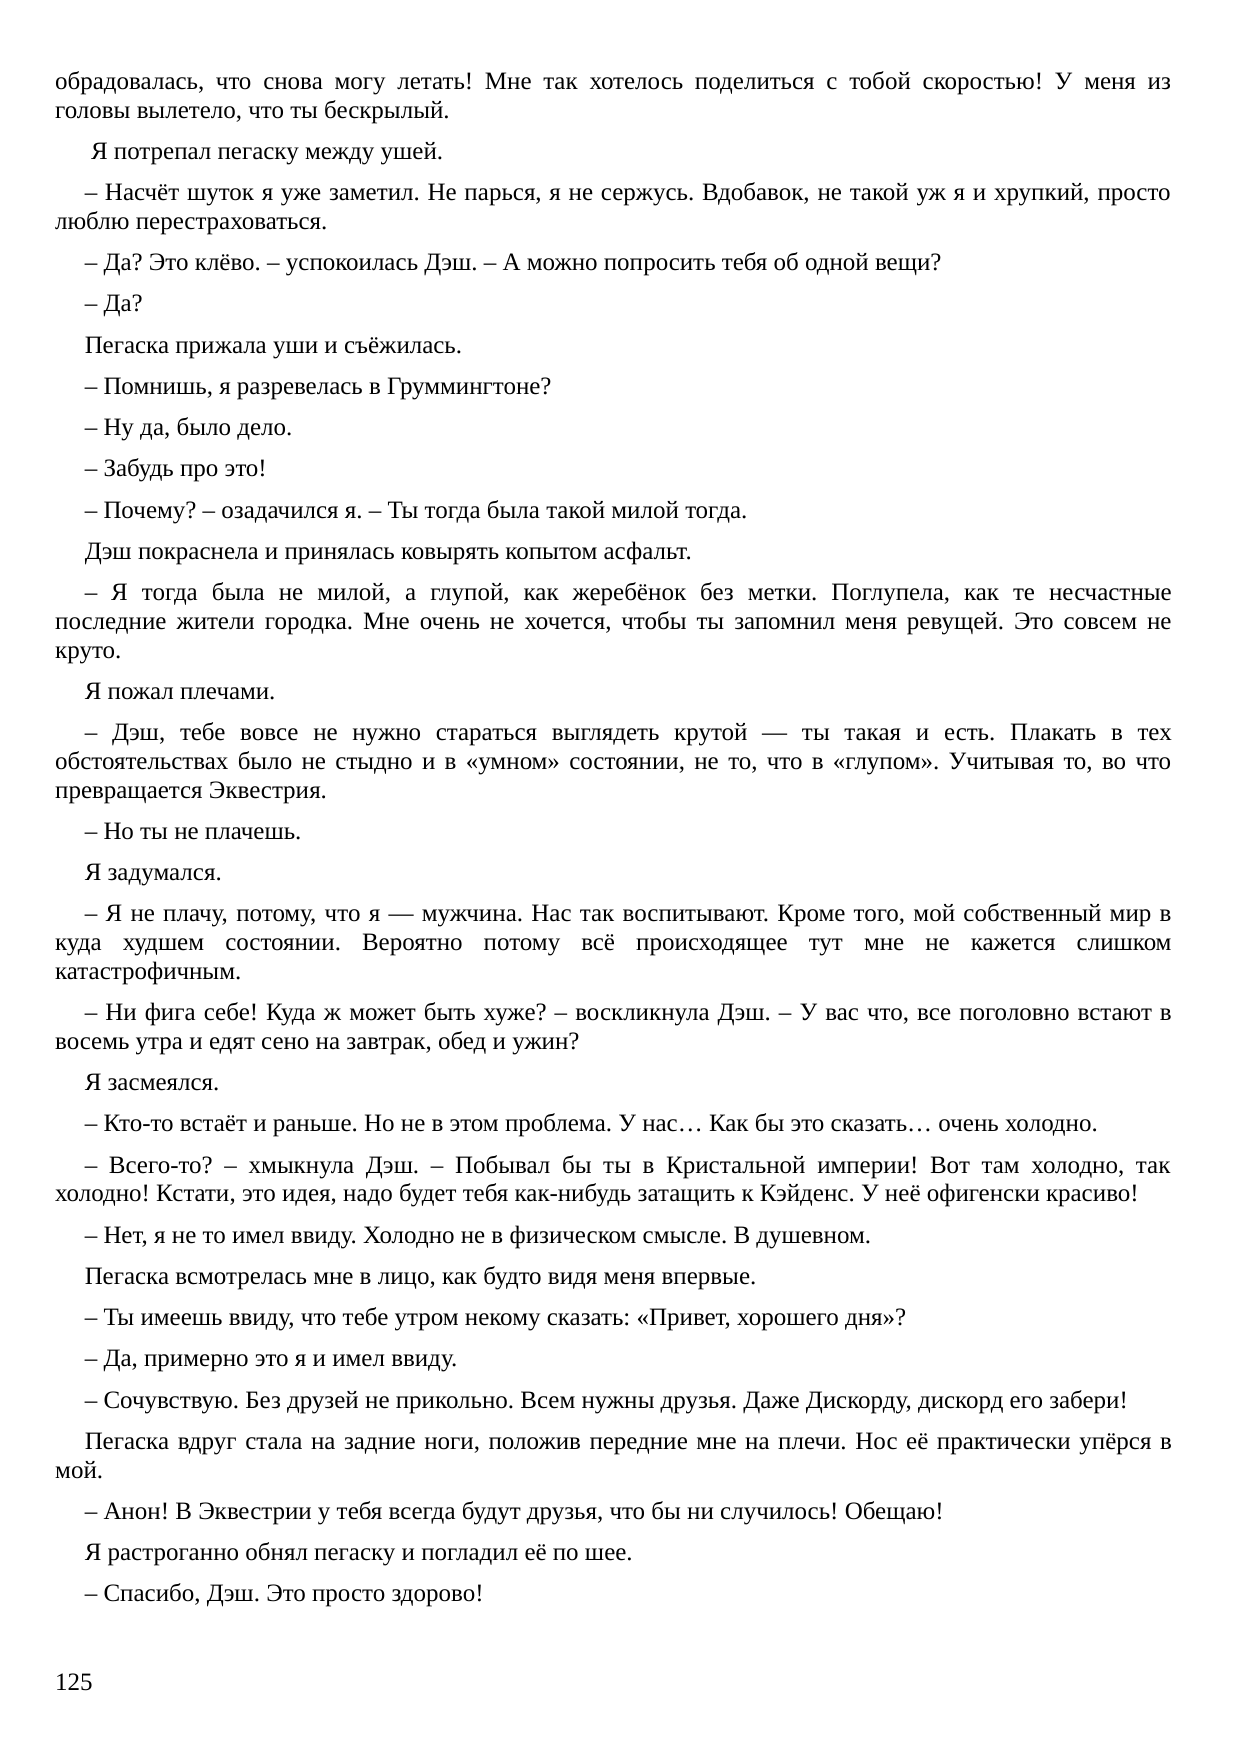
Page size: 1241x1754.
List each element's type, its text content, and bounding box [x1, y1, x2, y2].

text – Но ты не плачешь. [55, 816, 1173, 845]
text Я потрепал пегаску между ушей. [55, 136, 1173, 165]
text – Да, примерно это я и имел ввиду. [55, 1343, 1173, 1372]
text – Да? [55, 288, 1173, 317]
text – Я тогда была не милой, а глупой, как жеребёнок без метки. Поглупела, как те несчастные последние жители городка. Мне очень не хочется, чтобы ты запомнил меня ревущей. Это совсем не круто. [55, 577, 1173, 663]
text обрадовалась, что снова могу летать! Мне так хотелось поделиться с тобой скоростью! У меня из головы вылетело, что ты бескрылый. [55, 66, 1173, 123]
text Я задумался. [55, 857, 1173, 886]
text – Забудь про это! [55, 453, 1173, 482]
text – Насчёт шуток я уже заметил. Не парься, я не сержусь. Вдобавок, не такой уж я и хрупкий, просто люблю перестраховаться. [55, 177, 1173, 235]
text Дэш покраснела и принялась ковырять копытом асфальт. [55, 536, 1173, 565]
text – Дэш, тебе вовсе не нужно стараться выглядеть крутой — ты такая и есть. Плакать в тех обстоятельствах было не стыдно и в «умном» состоянии, не то, что в «глупом». Учитывая то, во что превращается Эквестрия. [55, 717, 1173, 803]
text – Ну да, было дело. [55, 412, 1173, 441]
text Пегаска прижала уши и съёжилась. [55, 330, 1173, 358]
text – Ты имеешь ввиду, что тебе утром некому сказать: «Привет, хорошего дня»? [55, 1302, 1173, 1331]
text – Помнишь, я разревелась в Груммингтоне? [55, 371, 1173, 400]
text – Сочувствую. Без друзей не прикольно. Всем нужны друзья. Даже Дискорду, дискорд его забери! [55, 1385, 1173, 1413]
text – Нет, я не то имел ввиду. Холодно не в физическом смысле. В душевном. [55, 1220, 1173, 1248]
text Я пожал плечами. [55, 676, 1173, 705]
text – Почему? – озадачился я. – Ты тогда была такой милой тогда. [55, 495, 1173, 523]
text Пегаска вдруг стала на задние ноги, положив передние мне на плечи. Нос её практически упёрся в мой. [55, 1426, 1173, 1483]
text – Да? Это клёво. – успокоилась Дэш. – А можно попросить тебя об одной вещи? [55, 247, 1173, 276]
text – Кто-то встаёт и раньше. Но не в этом проблема. У нас… Как бы это сказать… очень холодно. [55, 1108, 1173, 1137]
text – Анон! В Эквестрии у тебя всегда будут друзья, что бы ни случилось! Обещаю! [55, 1496, 1173, 1525]
text – Я не плачу, потому, что я — мужчина. Нас так воспитывают. Кроме того, мой собственный мир в куда худшем состоянии. Вероятно потому всё происходящее тут мне не кажется слишком катастрофичным. [55, 898, 1173, 985]
text – Спасибо, Дэш. Это просто здорово! [55, 1578, 1173, 1607]
text – Ни фига себе! Куда ж может быть хуже? – воскликнула Дэш. – У вас что, все поголовно встают в восемь утра и едят сено на завтрак, обед и ужин? [55, 997, 1173, 1055]
text – Всего-то? – хмыкнула Дэш. – Побывал бы ты в Кристальной империи! Вот там холодно, так холодно! Кстати, это идея, надо будет тебя как-нибудь затащить к Кэйденс. У неё офигенски красиво! [55, 1150, 1173, 1207]
text Я засмеялся. [55, 1067, 1173, 1096]
text Пегаска всмотрелась мне в лицо, как будто видя меня впервые. [55, 1261, 1173, 1290]
text Я растроганно обнял пегаску и погладил её по шее. [55, 1537, 1173, 1566]
